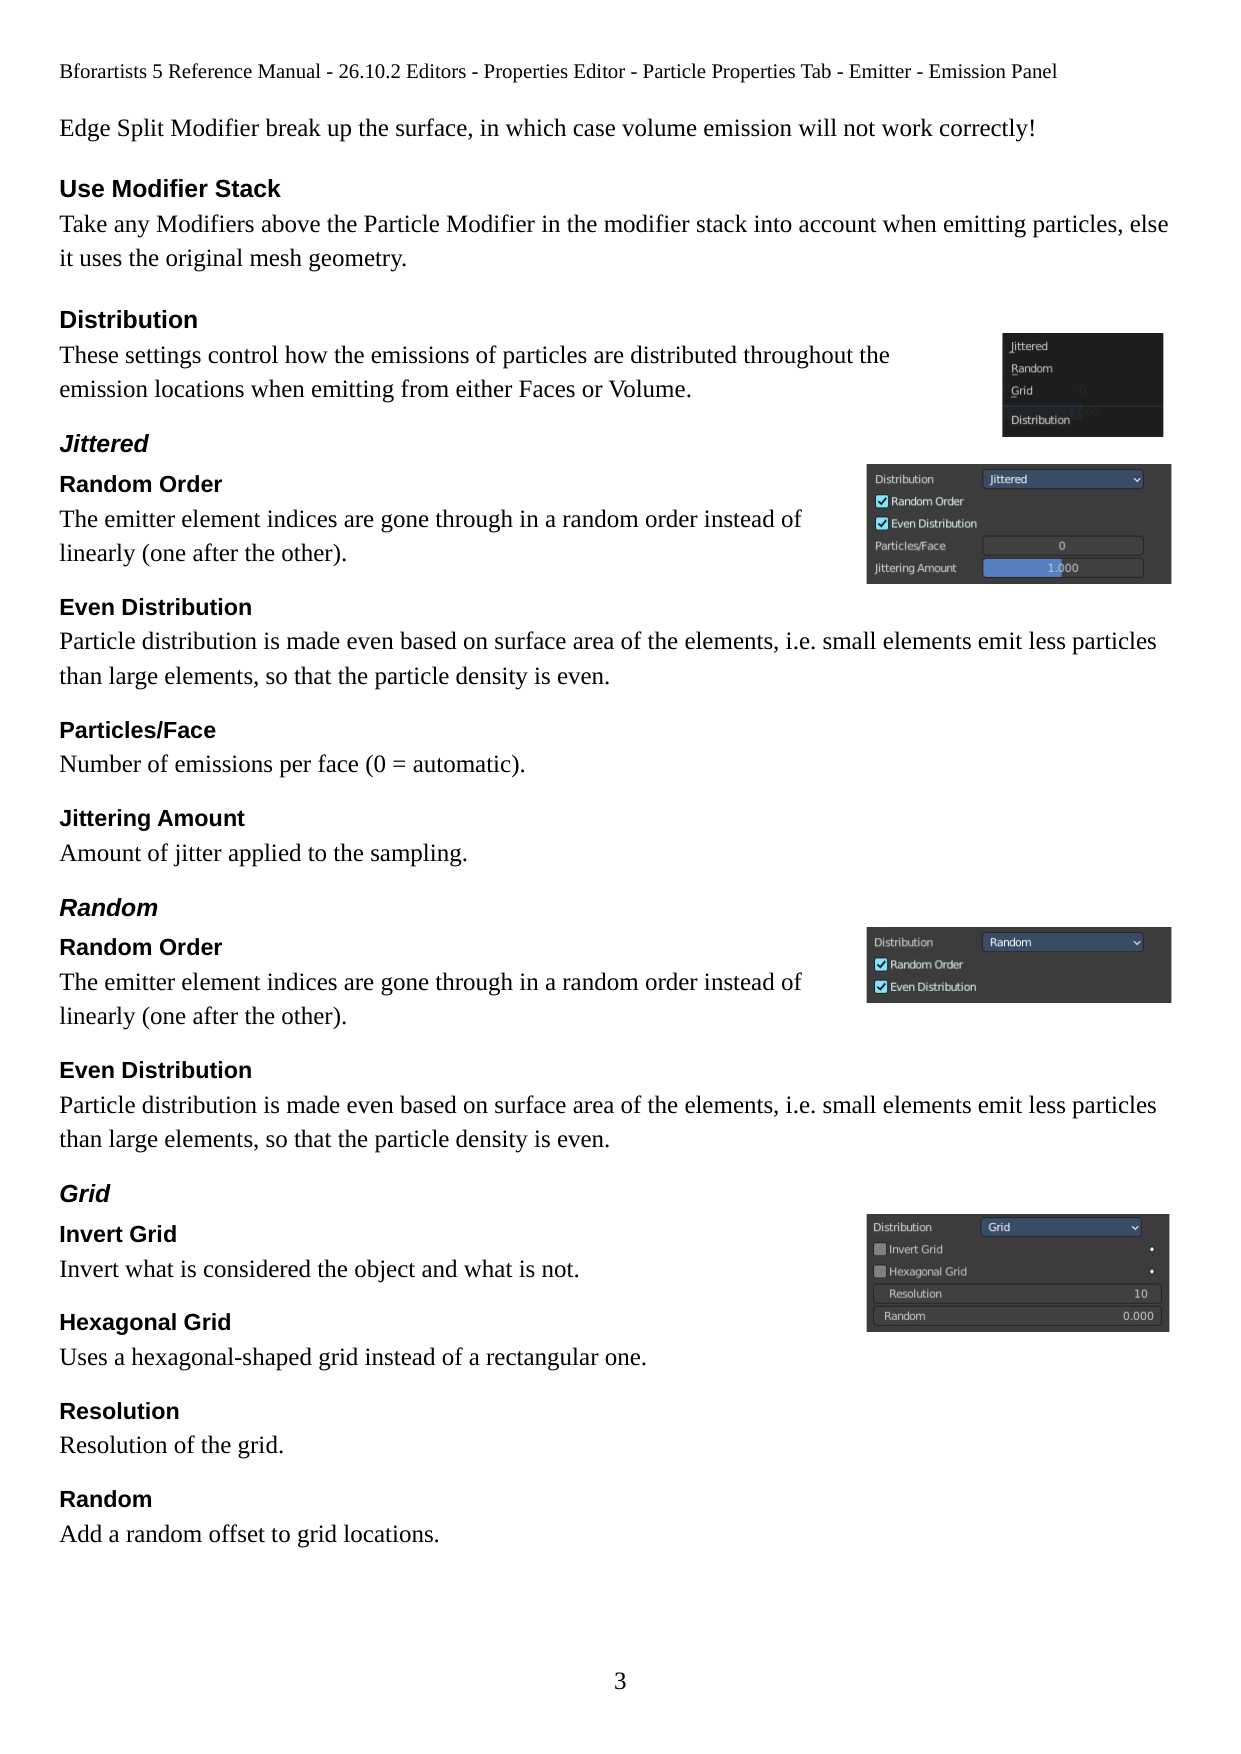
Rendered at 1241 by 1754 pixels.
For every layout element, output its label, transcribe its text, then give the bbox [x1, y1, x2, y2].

subtitle Even Distribution [59, 1057, 1181, 1083]
text Edge Split Modifier break up the surface, in which case volume emission will not work correctly! [59, 113, 1181, 141]
text The emitter element indices are gone through in a random order instead of linearly (one after the other). [59, 967, 1181, 1030]
subtitle Random Order [59, 471, 866, 497]
text Resolution of the grid. [59, 1430, 1181, 1459]
subtitle Distribution [59, 305, 1181, 333]
subtitle Jittering Amount [59, 804, 1181, 831]
subtitle Hexagonal Grid [59, 1309, 1181, 1336]
text Particle distribution is made even based on surface area of the elements, i.e. small elements emit less particles than large elements, so that the particle density is even. [59, 626, 1181, 690]
subtitle Random Order [59, 934, 866, 961]
subtitle Particles/Face [59, 716, 1181, 743]
picture [1002, 333, 1164, 437]
subtitle [1170, 1221, 1181, 1247]
text Uses a hexagonal-shaped grid instead of a rectangular one. [59, 1342, 1181, 1371]
text The emitter element indices are gone through in a random order instead of linearly (one after the other). [59, 504, 866, 567]
subtitle Random [59, 893, 1181, 921]
text Add a random offset to grid locations. [59, 1519, 1181, 1547]
subtitle Jittered [59, 429, 1181, 458]
picture [866, 927, 1172, 1003]
subtitle Use Modifier Stack [59, 174, 1181, 203]
picture [866, 464, 1172, 584]
text Number of emissions per face (0 = automatic). [59, 749, 1181, 778]
text Amount of jitter applied to the sampling. [59, 838, 1181, 866]
subtitle Random [59, 1486, 1181, 1512]
subtitle [1172, 934, 1181, 961]
subtitle Resolution [59, 1397, 1181, 1424]
text Particle distribution is made even based on surface area of the elements, i.e. small elements emit less particles than large elements, so that the particle density is even. [59, 1090, 1181, 1153]
picture [866, 1214, 1170, 1332]
subtitle Invert Grid [59, 1221, 866, 1247]
text Take any Modifiers above the Particle Modifier in the modifier stack into account when emitting particles, else it uses the original mesh geometry. [59, 209, 1181, 272]
text These settings control how the emissions of particles are distributed throughout the emission locations when emitting from either Faces or Volume. [59, 340, 1002, 403]
subtitle Even Distribution [59, 593, 1181, 620]
subtitle Grid [59, 1179, 1181, 1208]
text Invert what is considered the object and what is not. [59, 1254, 866, 1282]
